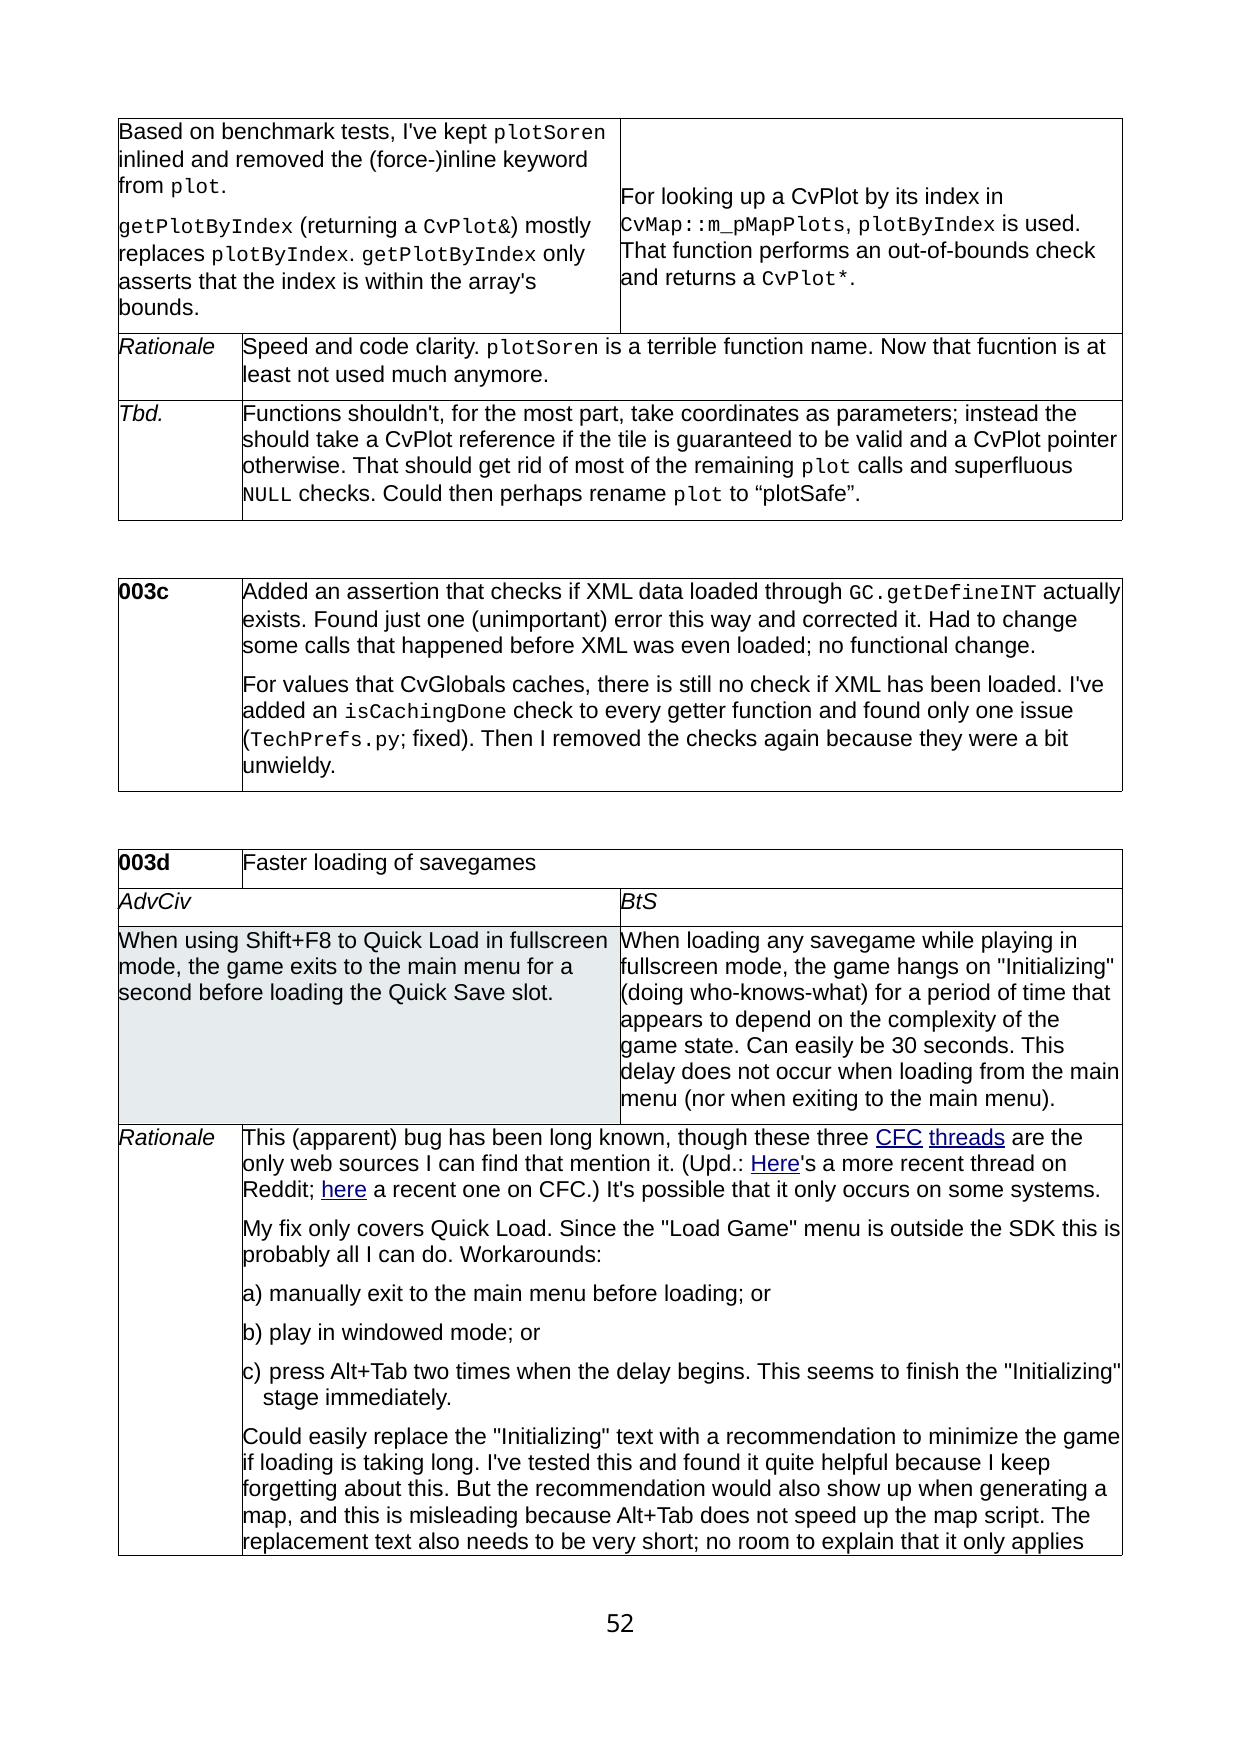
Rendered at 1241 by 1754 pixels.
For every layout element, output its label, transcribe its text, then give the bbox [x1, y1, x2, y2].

table_header Faster loading of savegames [243, 850, 1122, 888]
table_cell BtS [621, 889, 1122, 926]
table_cell Tbd. [119, 401, 242, 520]
table_header 003c [119, 579, 242, 791]
table_cell AdvCiv [119, 889, 620, 926]
table_cell When loading any savegame while playing in fullscreen mode, the game hangs on "Initializing" (doing who-knows-what) for a period of time that appears to depend on the complexity of the game state. Can easily be 30 seconds. This delay does not occur when loading from the main menu (nor when exiting to the main menu). [621, 927, 1122, 1123]
table_header 003d [119, 850, 242, 888]
table_header Added an assertion that checks if XML data loaded through GC.getDefineINT actually exists. Found just one (unimportant) error this way and corrected it. Had to change some calls that happened before XML was even loaded; no functional change. For values that CvGlobals caches, there is still no check if XML has been loaded. I've added an isCachingDone check to every getter function and found only one issue (TechPrefs.py; fixed). Then I removed the checks again because they were a bit unwieldy. [243, 579, 1122, 791]
table_cell When using Shift+F8 to Quick Load in fullscreen mode, the game exits to the main menu for a second before loading the Quick Save slot. [119, 927, 620, 1123]
table_cell Functions shouldn't, for the most part, take coordinates as parameters; instead the should take a CvPlot reference if the tile is guaranteed to be valid and a CvPlot pointer otherwise. That should get rid of most of the remaining plot calls and superfluous NULL checks. Could then perhaps rename plot to “plotSafe”. [243, 401, 1122, 520]
table_cell For looking up a CvPlot by its index in CvMap::m_pMapPlots, plotByIndex is used. That function performs an out-of-bounds check and returns a CvPlot*. [621, 119, 1122, 333]
table_cell Rationale [119, 1125, 242, 1554]
table_cell Based on benchmark tests, I've kept plotSoren inlined and removed the (force-)inline keyword from plot. getPlotByIndex (returning a CvPlot&) mostly replaces plotByIndex. getPlotByIndex only asserts that the index is within the array's bounds. [119, 119, 620, 333]
table_cell Rationale [119, 334, 242, 399]
table_cell Speed and code clarity. plotSoren is a terrible function name. Now that fucntion is at least not used much anymore. [243, 334, 1122, 399]
table_cell This (apparent) bug has been long known, though these three CFC threads are the only web sources I can find that mention it. (Upd.: Here's a more recent thread on Reddit; here a recent one on CFC.) It's possible that it only occurs on some systems. My fix only covers Quick Load. Since the "Load Game" menu is outside the SDK this is probably all I can do. Workarounds: manually exit to the main menu before loading; or play in windowed mode; or press Alt+Tab two times when the delay begins. This seems to finish the "Initializing" stage immediately. Could easily replace the "Initializing" text with a recommendation to minimize the game if loading is taking long. I've tested this and found it quite helpful because I keep forgetting about this. But the recommendation would also show up when generating a map, and this is misleading because Alt+Tab does not speed up the map script. The replacement text also needs to be very short; no room to explain that it only applies [243, 1125, 1122, 1554]
